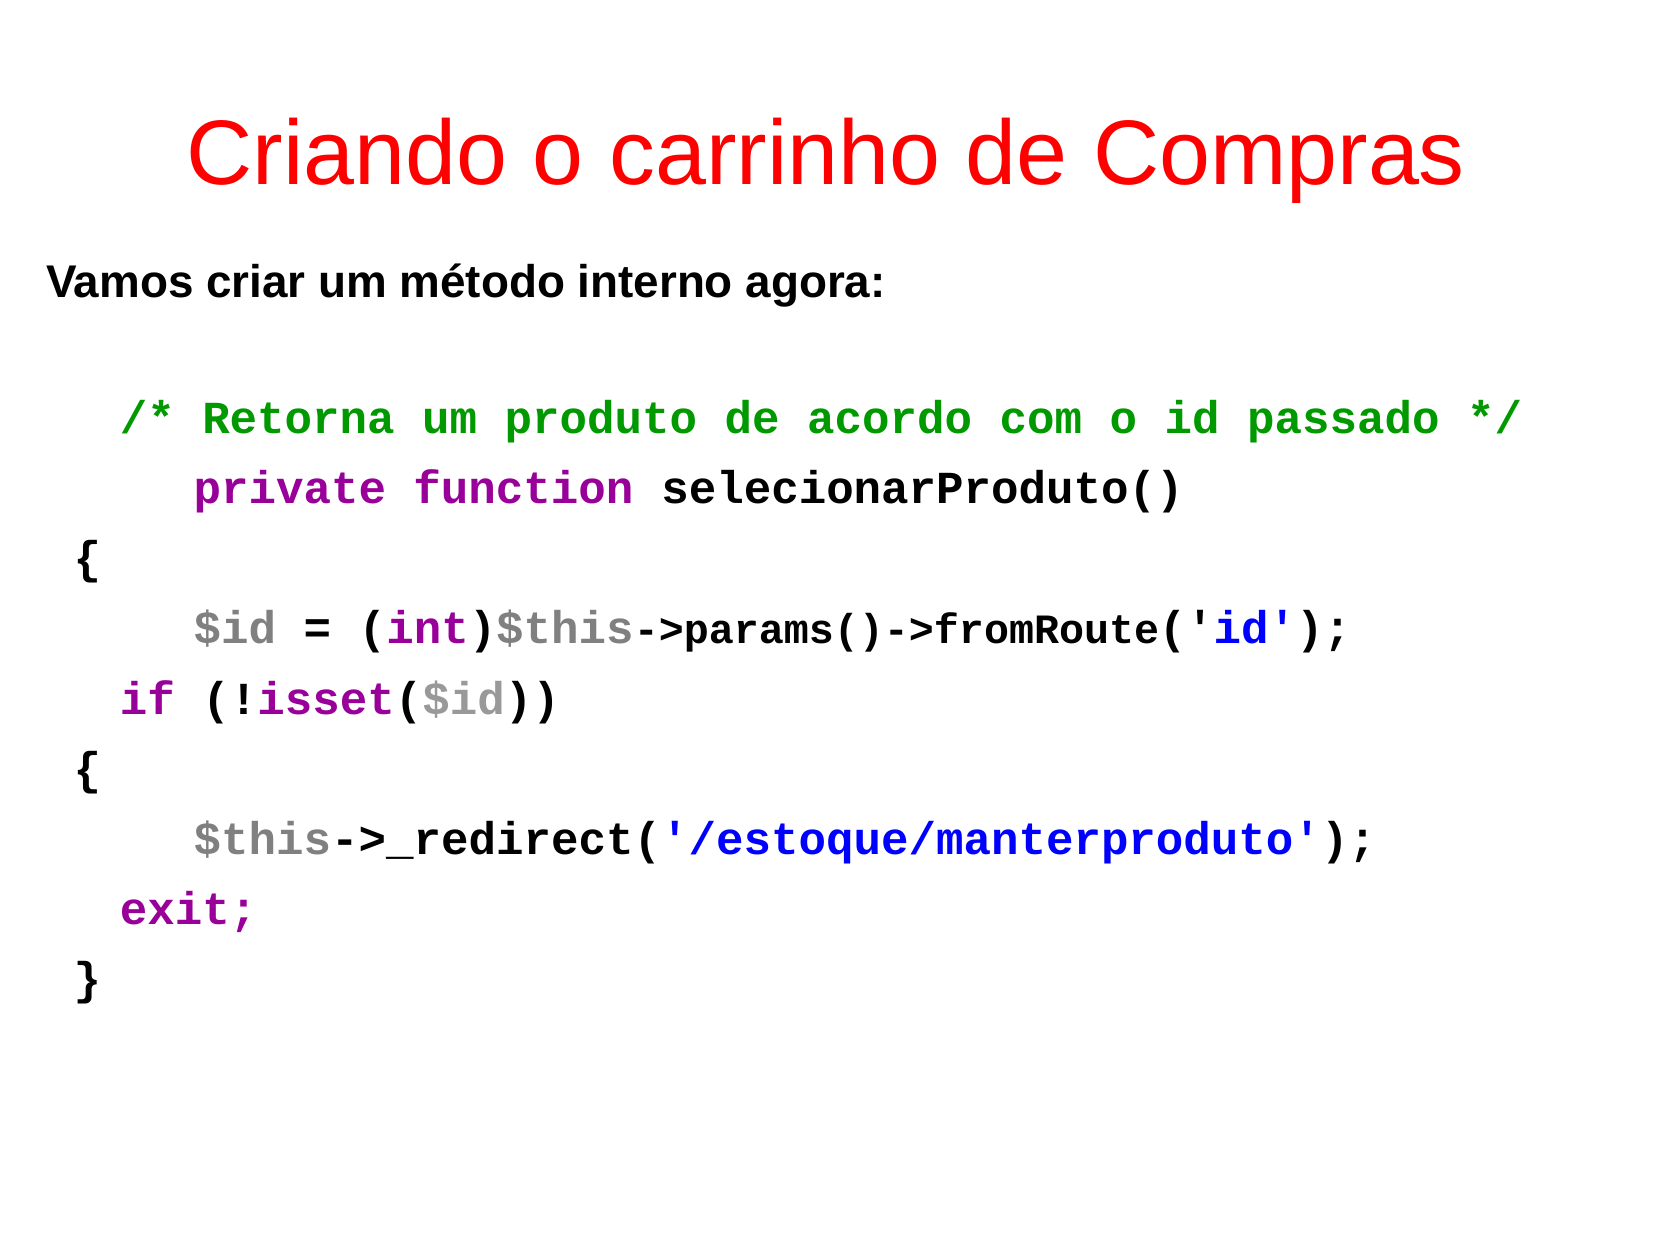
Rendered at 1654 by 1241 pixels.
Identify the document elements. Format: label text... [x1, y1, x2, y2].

list Vamos criar um método interno agora: /* Retorna um produto de acordo com o id passado */ private function selecionarProduto() { $id = (int)$this->params()->fromRoute('id'); if (!isset($id)) { $this->_redirect('/estoque/manterproduto'); exit; } [46, 256, 1607, 1229]
title Criando o carrinho de Compras [82, 49, 1571, 256]
